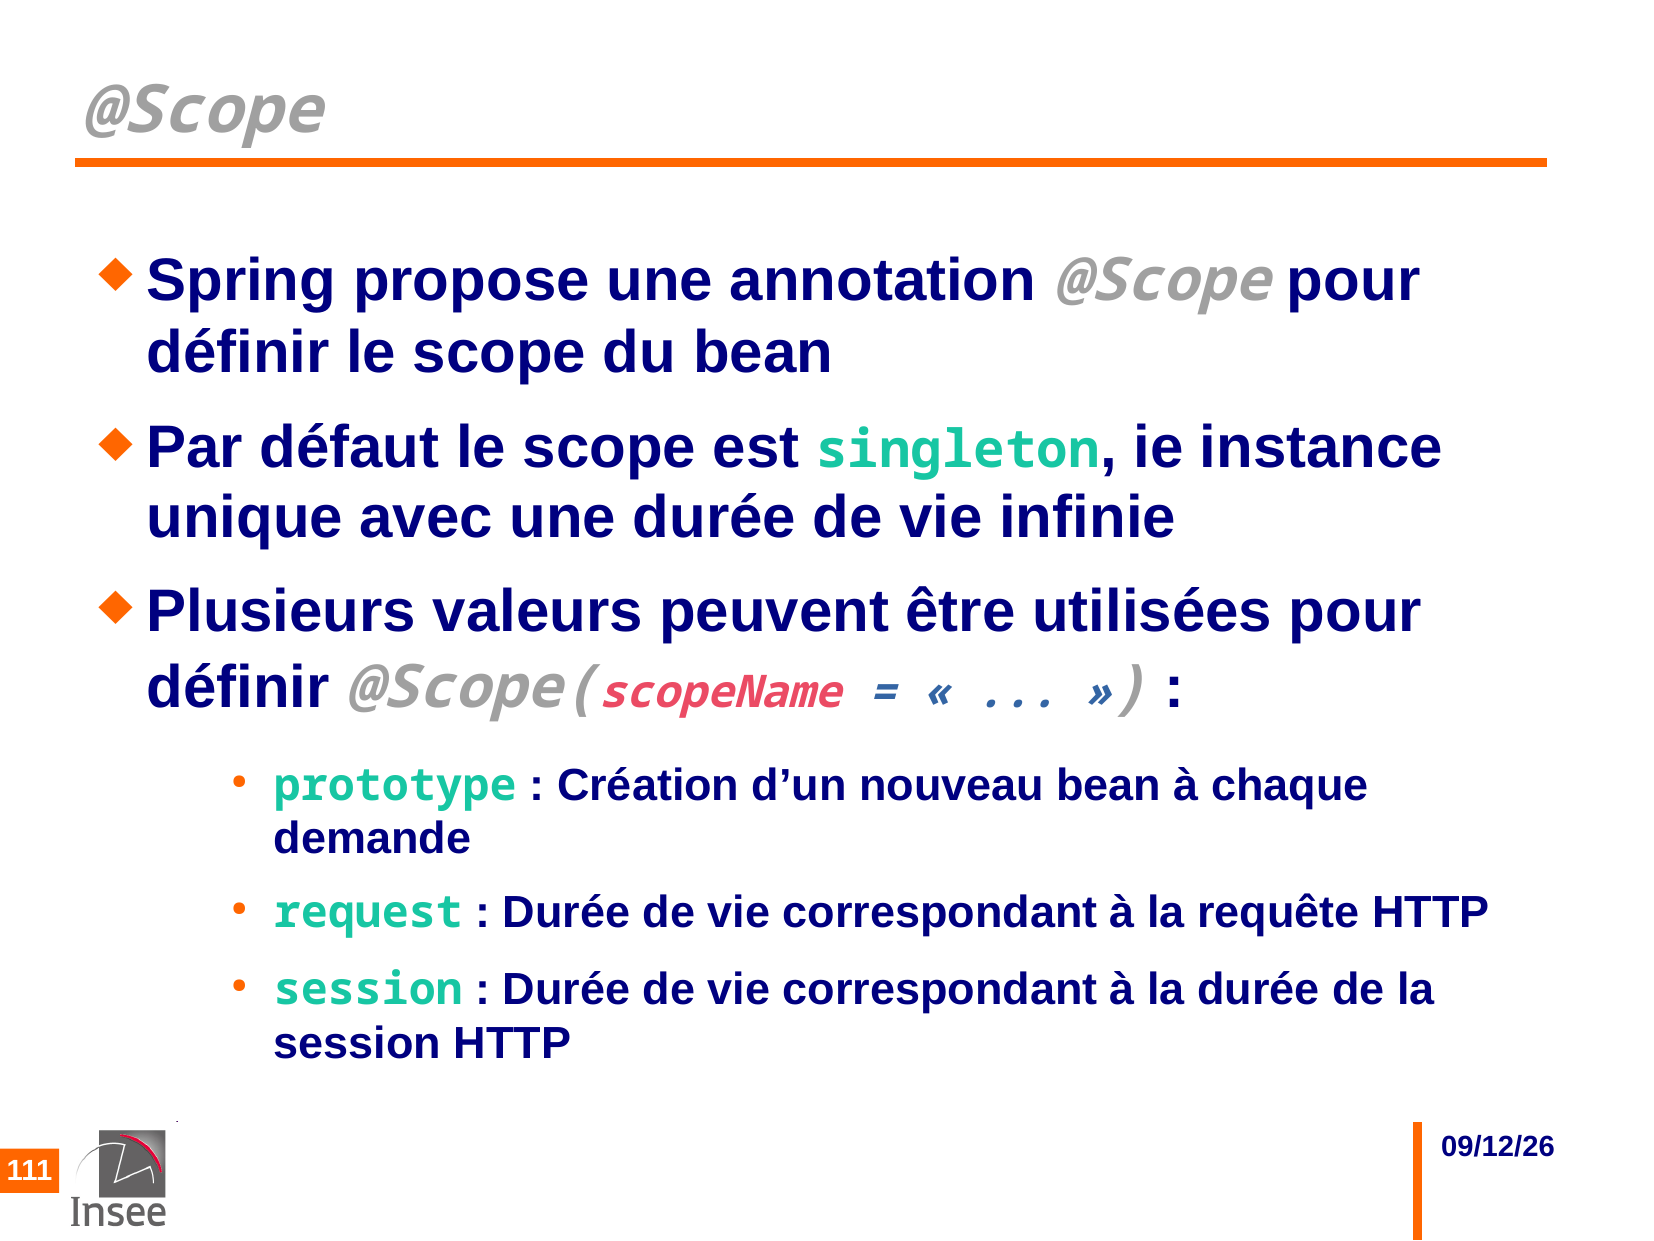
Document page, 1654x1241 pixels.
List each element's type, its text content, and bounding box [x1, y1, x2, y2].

title @Scope [82, 49, 1619, 163]
picture [62, 1121, 178, 1241]
list Spring propose une annotation @Scope pour définir le scope du bean Par défaut le scope est singleton, ie instance unique avec une durée de vie infinie Plusieurs valeurs peuvent être utilisées pour définir @Scope(scopeName = « ... ») : prototype : Création d’un nouveau bean à chaque demande request : Durée de vie correspondant à la requête HTTP session : Durée de vie correspondant à la durée de la session HTTP [82, 236, 1548, 1087]
